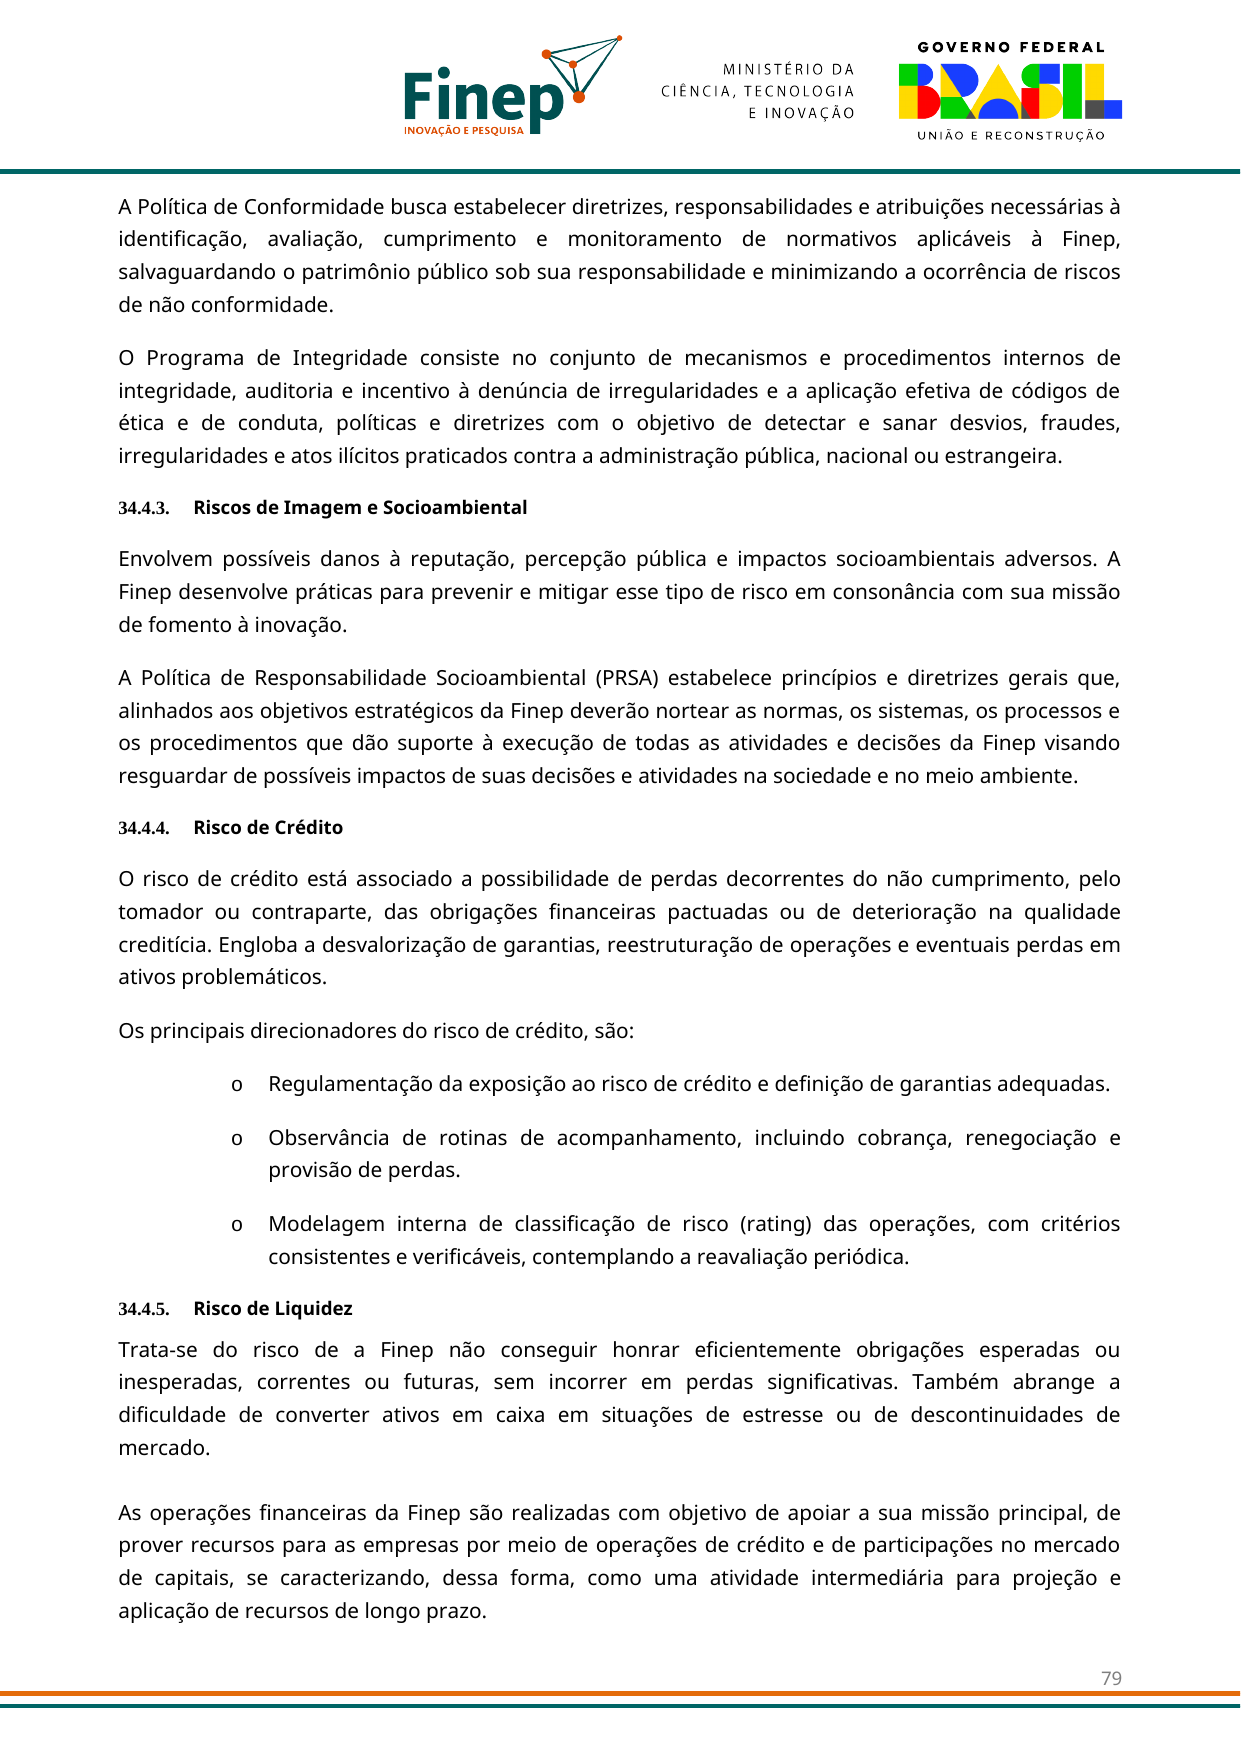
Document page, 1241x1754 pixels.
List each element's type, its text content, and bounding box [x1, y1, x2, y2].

text A Política de Conformidade busca estabelecer diretrizes, responsabilidades e atribuições necessárias à identificação, avaliação, cumprimento e monitoramento de normativos aplicáveis à Finep, salvaguardando o patrimônio público sob sua responsabilidade e minimizando a ocorrência de riscos de não conformidade. [118, 192, 1122, 318]
text O risco de crédito está associado a possibilidade de perdas decorrentes do não cumprimento, pelo tomador ou contraparte, das obrigações financeiras pactuadas ou de deterioração na qualidade creditícia. Engloba a desvalorização de garantias, reestruturação de operações e eventuais perdas em ativos problemáticos. [118, 864, 1122, 991]
list Riscos de Imagem e Socioambiental [118, 494, 1122, 520]
list Observância de rotinas de acompanhamento, incluindo cobrança, renegociação e provisão de perdas. [231, 1123, 1122, 1184]
text A Política de Responsabilidade Socioambiental (PRSA) estabelece princípios e diretrizes gerais que, alinhados aos objetivos estratégicos da Finep deverão nortear as normas, os sistemas, os processos e os procedimentos que dão suporte à execução de todas as atividades e decisões da Finep visando resguardar de possíveis impactos de suas decisões e atividades na sociedade e no meio ambiente. [118, 663, 1122, 789]
text Trata-se do risco de a Finep não conseguir honrar eficientemente obrigações esperadas ou inesperadas, correntes ou futuras, sem incorrer em perdas significativas. Também abrange a dificuldade de converter ativos em caixa em situações de estresse ou de descontinuidades de mercado. [118, 1335, 1122, 1461]
list Risco de Liquidez [118, 1295, 1122, 1321]
text Os principais direcionadores do risco de crédito, são: [118, 1016, 1122, 1044]
text O Programa de Integridade consiste no conjunto de mecanismos e procedimentos internos de integridade, auditoria e incentivo à denúncia de irregularidades e a aplicação efetiva de códigos de ética e de conduta, políticas e diretrizes com o objetivo de detectar e sanar desvios, fraudes, irregularidades e atos ilícitos praticados contra a administração pública, nacional ou estrangeira. [118, 343, 1122, 469]
text Envolvem possíveis danos à reputação, percepção pública e impactos socioambientais adversos. A Finep desenvolve práticas para prevenir e mitigar esse tipo de risco em consonância com sua missão de fomento à inovação. [118, 544, 1122, 638]
list Modelagem interna de classificação de risco (rating) das operações, com critérios consistentes e verificáveis, contemplando a reavaliação periódica. [231, 1209, 1122, 1270]
text As operações financeiras da Finep são realizadas com objetivo de apoiar a sua missão principal, de prover recursos para as empresas por meio de operações de crédito e de participações no mercado de capitais, se caracterizando, dessa forma, como uma atividade intermediária para projeção e aplicação de recursos de longo prazo. [118, 1498, 1122, 1624]
list Risco de Crédito [118, 814, 1122, 840]
list Regulamentação da exposição ao risco de crédito e definição de garantias adequadas. [231, 1069, 1122, 1098]
